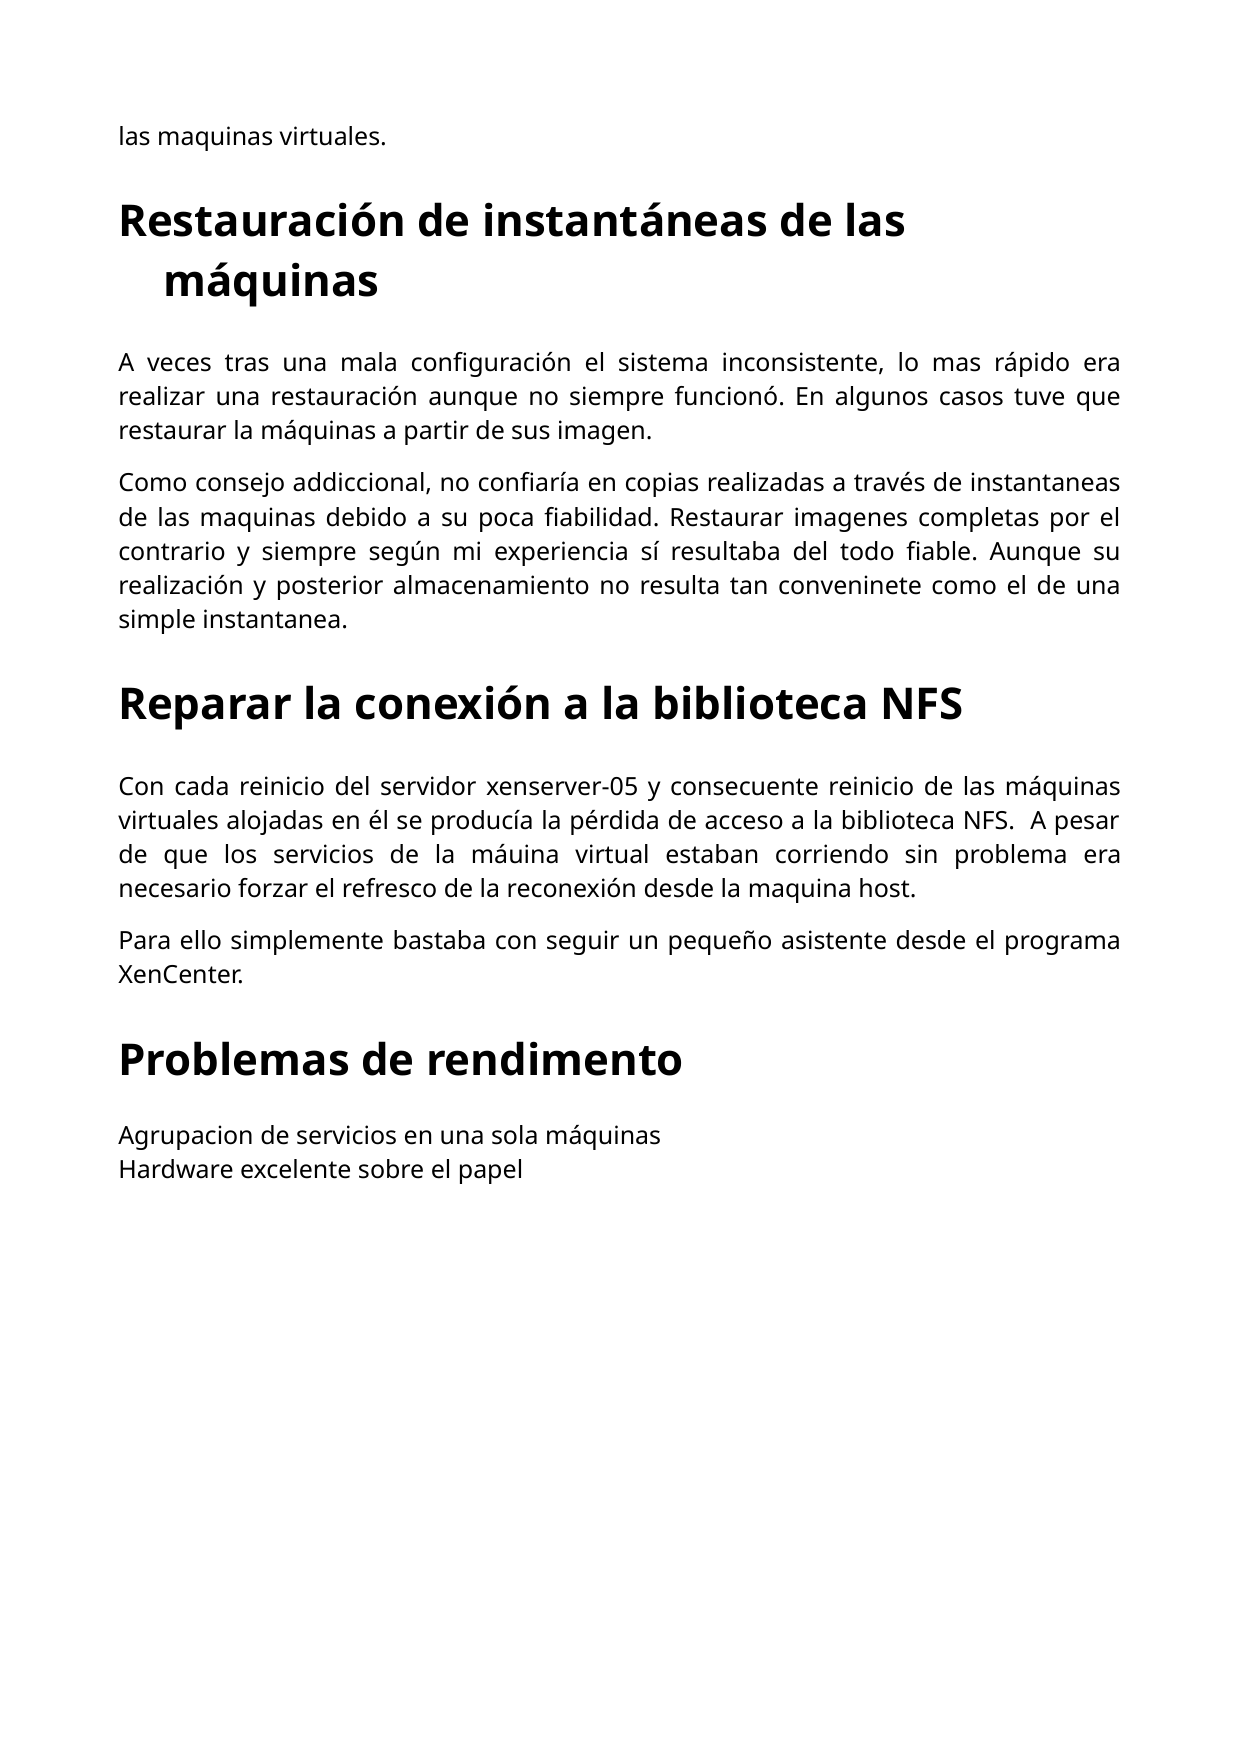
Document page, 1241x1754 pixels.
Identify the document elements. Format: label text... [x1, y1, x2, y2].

text Agrupacion de servicios en una sola máquinas [118, 1118, 1122, 1152]
subtitle Restauración de instantáneas de las máquinas [118, 190, 1122, 309]
text Como consejo addiccional, no confiaría en copias realizadas a través de instantaneas de las maquinas debido a su poca fiabilidad. Restaurar imagenes completas por el contrario y siempre según mi experiencia sí resultaba del todo fiable. Aunque su realización y posterior almacenamiento no resulta tan conveninete como el de una simple instantanea. [118, 465, 1122, 635]
subtitle Problemas de rendimento [118, 1028, 1122, 1088]
text A veces tras una mala configuración el sistema inconsistente, lo mas rápido era realizar una restauración aunque no siempre funcionó. En algunos casos tuve que restaurar la máquinas a partir de sus imagen. [118, 345, 1122, 447]
text Con cada reinicio del servidor xenserver-05 y consecuente reinicio de las máquinas virtuales alojadas en él se producía la pérdida de acceso a la biblioteca NFS. A pesar de que los servicios de la máuina virtual estaban corriendo sin problema era necesario forzar el refresco de la reconexión desde la maquina host. [118, 768, 1122, 905]
subtitle Reparar la conexión a la biblioteca NFS [118, 673, 1122, 732]
text Para ello simplemente bastaba con seguir un pequeño asistente desde el programa XenCenter. [118, 923, 1122, 991]
text Hardware excelente sobre el papel [118, 1152, 1122, 1186]
text las maquinas virtuales. [118, 118, 1122, 152]
